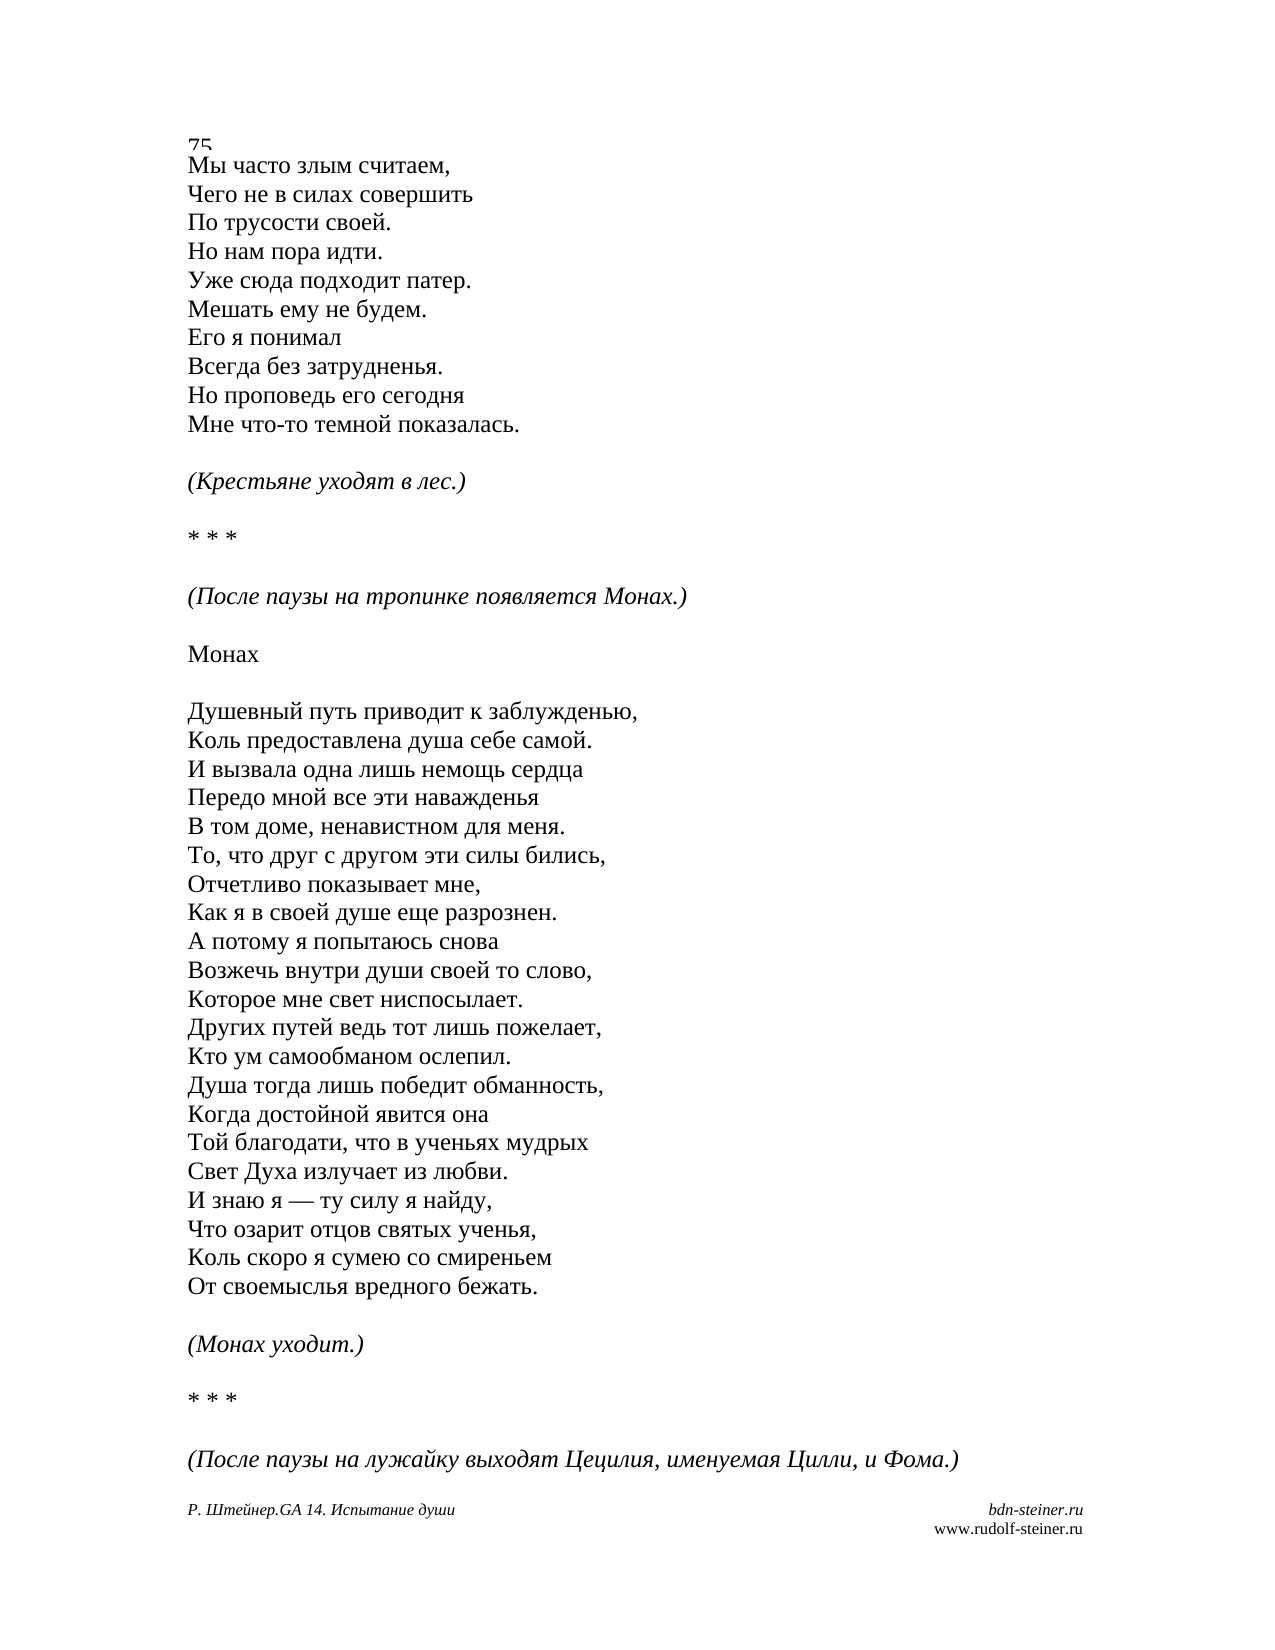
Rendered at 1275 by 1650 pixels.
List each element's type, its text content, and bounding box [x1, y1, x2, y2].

text Монах [187, 639, 1087, 667]
text (После паузы на лужайку выходят Цецилия, именуемая Цилли, и Фома.) [187, 1444, 1087, 1472]
text (Крестьяне уходят в лес.) [187, 466, 1087, 495]
text Мы часто злым считаем, Чего не в силах совершить По трусости своей. Но нам пора идти. Уже сюда подходит патер. Мешать ему не будем. Его я понимал Всегда без затрудненья. Но проповедь его сегодня Мне что-то темной показалась. [187, 150, 1087, 437]
text * * * [187, 524, 1087, 552]
text Душевный путь приводит к заблужденью, Коль предоставлена душа себе самой. И вызвала одна лишь немощь сердца Передо мной все эти наважденья В том доме, ненавистном для меня. То, что друг с другом эти силы бились, Отчетливо показывает мне, Как я в своей душе еще разрознен. А потому я попытаюсь снова Возжечь внутри души своей то слово, Которое мне свет ниспосылает. Других путей ведь тот лишь пожелает, Кто ум самообманом ослепил. Душа тогда лишь победит обманность, Когда достойной явится она Той благодати, что в ученьях мудрых Свет Духа излучает из любви. И знаю я — ту силу я найду, Что озарит отцов святых ученья, Коль скоро я сумею со смиреньем От своемыслья вредного бежать. [187, 696, 1087, 1300]
text (После паузы на тропинке появляется Монах.) [187, 581, 1087, 610]
text * * * [187, 1386, 1087, 1415]
text (Монах уходит.) [187, 1329, 1087, 1357]
